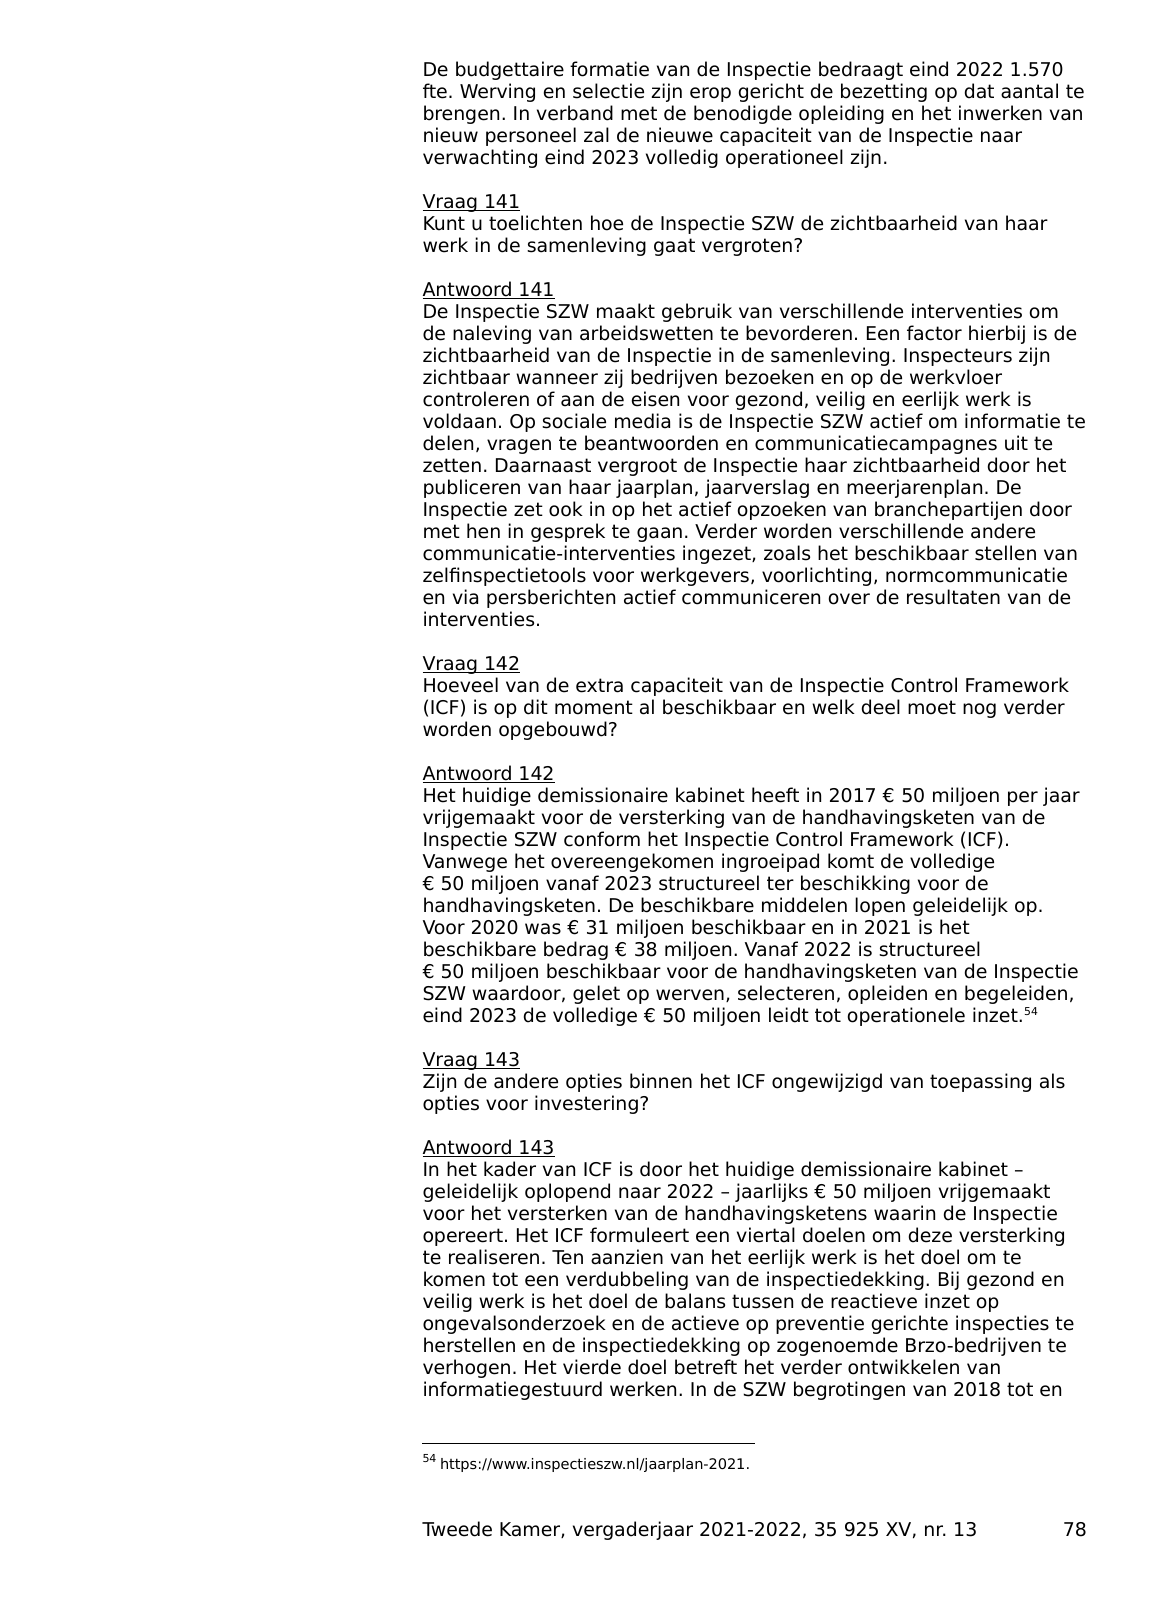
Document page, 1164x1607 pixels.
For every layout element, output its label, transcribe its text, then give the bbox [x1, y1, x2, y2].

subtitle Vraag 141 [422, 191, 1087, 213]
text Kunt u toelichten hoe de Inspectie SZW de zichtbaarheid van haar werk in de samenleving gaat vergroten? [422, 213, 1087, 257]
subtitle Vraag 142 [422, 653, 1087, 675]
text Zijn de andere opties binnen het ICF ongewijzigd van toepassing als opties voor investering? [422, 1071, 1087, 1115]
subtitle Antwoord 141 [422, 279, 1087, 301]
text Het huidige demissionaire kabinet heeft in 2017 € 50 miljoen per jaar vrijgemaakt voor de versterking van de handhavingsketen van de Inspectie SZW conform het Inspectie Control Framework (ICF). Vanwege het overeengekomen ingroeipad komt de volledige € 50 miljoen vanaf 2023 structureel ter beschikking voor de handhavingsketen. De beschikbare middelen lopen geleidelijk op. Voor 2020 was € 31 miljoen beschikbaar en in 2021 is het beschikbare bedrag € 38 miljoen. Vanaf 2022 is structureel € 50 miljoen beschikbaar voor de handhavingsketen van de Inspectie SZW waardoor, gelet op werven, selecteren, opleiden en begeleiden, eind 2023 de volledige € 50 miljoen leidt tot operationele inzet. [422, 785, 1087, 1027]
subtitle Antwoord 143 [422, 1137, 1087, 1159]
text In het kader van ICF is door het huidige demissionaire kabinet – geleidelijk oplopend naar 2022 – jaarlijks € 50 miljoen vrijgemaakt voor het versterken van de handhavingsketens waarin de Inspectie opereert. Het ICF formuleert een viertal doelen om deze versterking te realiseren. Ten aanzien van het eerlijk werk is het doel om te komen tot een verdubbeling van de inspectiedekking. Bij gezond en veilig werk is het doel de balans tussen de reactieve inzet op ongevalsonderzoek en de actieve op preventie gerichte inspecties te herstellen en de inspectiedekking op zogenoemde Brzo-bedrijven te verhogen. Het vierde doel betreft het verder ontwikkelen van informatiegestuurd werken. In de SZW begrotingen van 2018 tot en [422, 1159, 1087, 1401]
subtitle Antwoord 142 [422, 763, 1087, 785]
text De Inspectie SZW maakt gebruik van verschillende interventies om de naleving van arbeidswetten te bevorderen. Een factor hierbij is de zichtbaarheid van de Inspectie in de samenleving. Inspecteurs zijn zichtbaar wanneer zij bedrijven bezoeken en op de werkvloer controleren of aan de eisen voor gezond, veilig en eerlijk werk is voldaan. Op sociale media is de Inspectie SZW actief om informatie te delen, vragen te beantwoorden en communicatiecampagnes uit te zetten. Daarnaast vergroot de Inspectie haar zichtbaarheid door het publiceren van haar jaarplan, jaarverslag en meerjarenplan. De Inspectie zet ook in op het actief opzoeken van branchepartijen door met hen in gesprek te gaan. Verder worden verschillende andere communicatie-interventies ingezet, zoals het beschikbaar stellen van zelfinspectietools voor werkgevers, voorlichting, normcommunicatie en via persberichten actief communiceren over de resultaten van de interventies. [422, 301, 1087, 631]
text De budgettaire formatie van de Inspectie bedraagt eind 2022 1.570 fte. Werving en selectie zijn erop gericht de bezetting op dat aantal te brengen. In verband met de benodigde opleiding en het inwerken van nieuw personeel zal de nieuwe capaciteit van de Inspectie naar verwachting eind 2023 volledig operationeel zijn. [422, 59, 1087, 169]
subtitle Vraag 143 [422, 1049, 1087, 1071]
text Hoeveel van de extra capaciteit van de Inspectie Control Framework (ICF) is op dit moment al beschikbaar en welk deel moet nog verder worden opgebouwd? [422, 675, 1087, 741]
text https://www.inspectieszw.nl/jaarplan-2021. [422, 1452, 1087, 1474]
